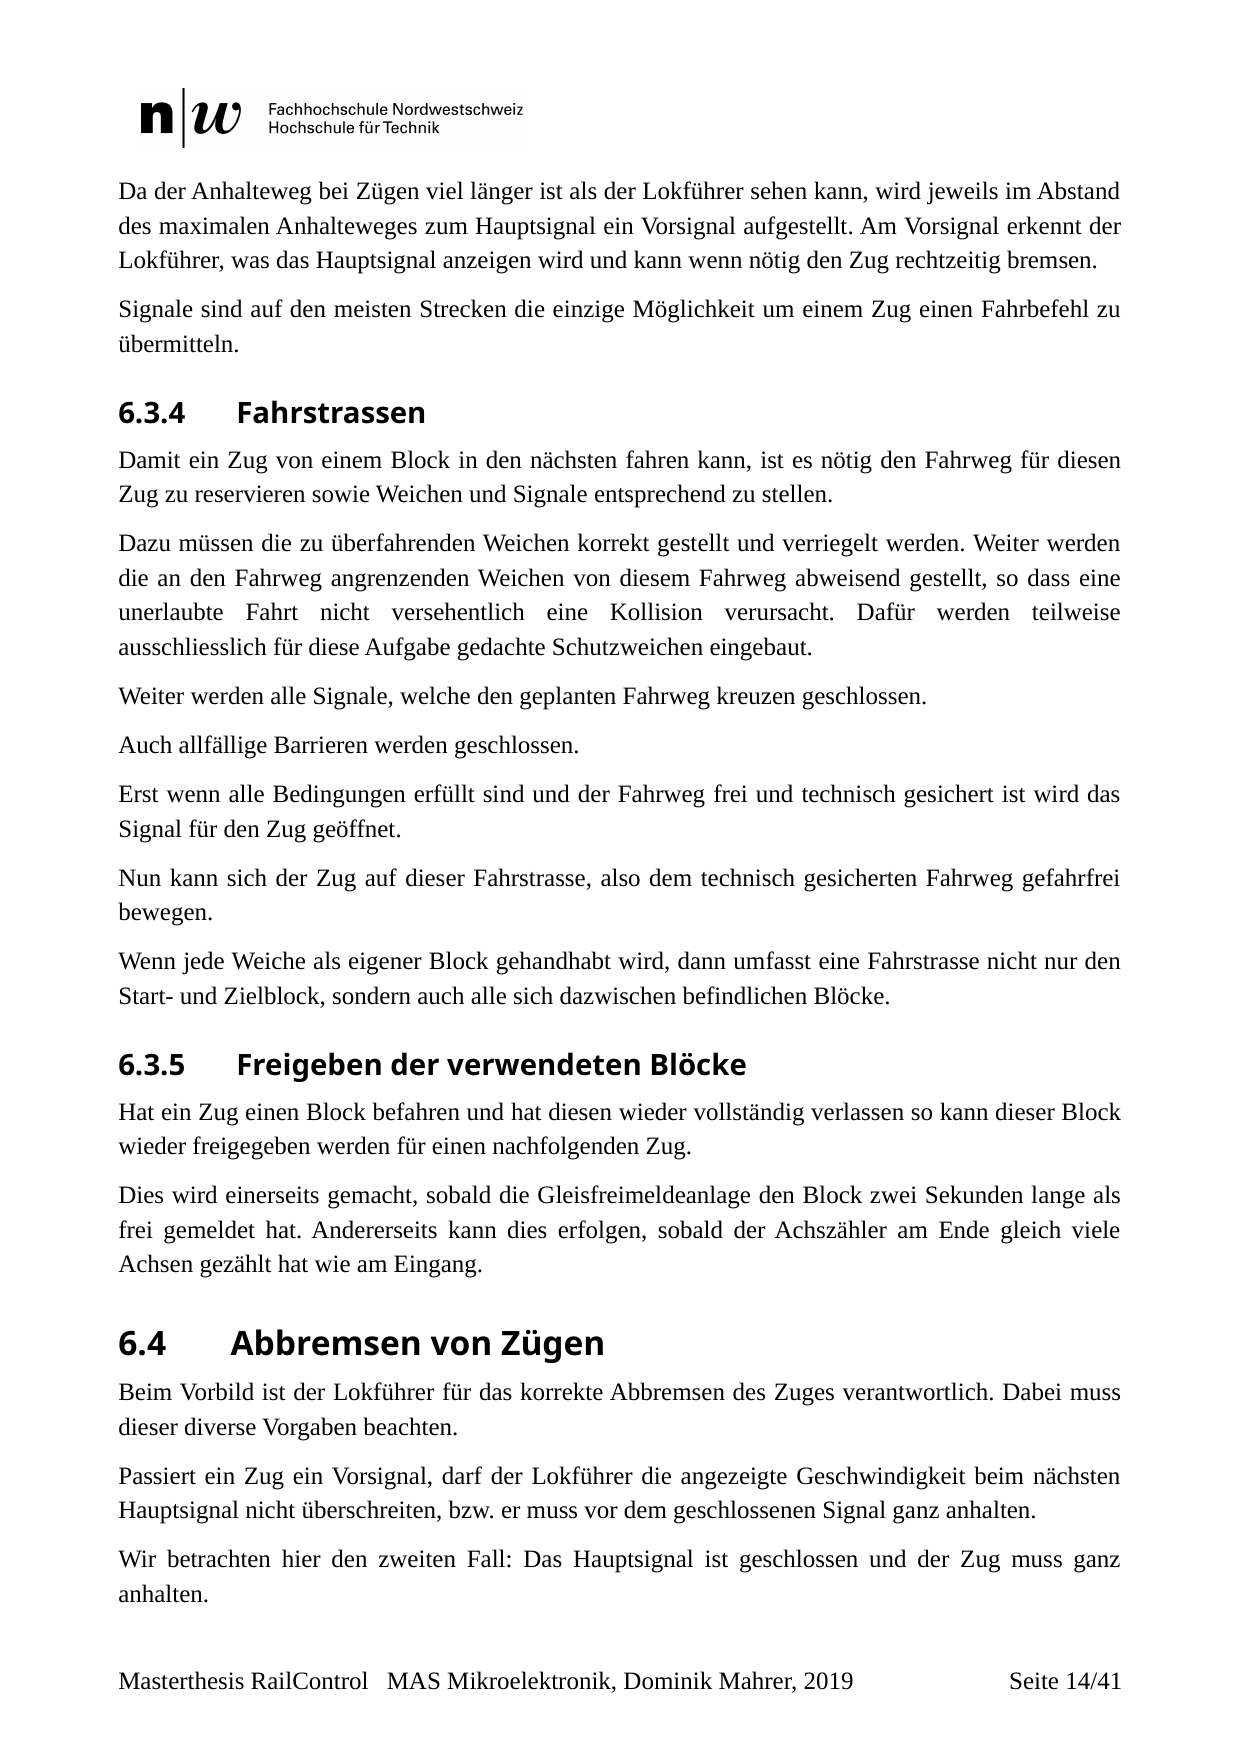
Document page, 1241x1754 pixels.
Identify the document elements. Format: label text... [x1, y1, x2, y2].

subtitle Abbremsen von Zügen [118, 1319, 1122, 1365]
text Signale sind auf den meisten Strecken die einzige Möglichkeit um einem Zug einen Fahrbefehl zu übermitteln. [118, 294, 1122, 358]
text Dies wird einerseits gemacht, sobald die Gleisfreimeldeanlage den Block zwei Sekunden lange als frei gemeldet hat. Andererseits kann dies erfolgen, sobald der Achszähler am Ende gleich viele Achsen gezählt hat wie am Eingang. [118, 1180, 1122, 1278]
picture [141, 88, 523, 148]
text Wir betrachten hier den zweiten Fall: Das Hauptsignal ist geschlossen und der Zug muss ganz anhalten. [118, 1544, 1122, 1608]
text Auch allfällige Barrieren werden geschlossen. [118, 730, 1122, 759]
text Beim Vorbild ist der Lokführer für das korrekte Abbremsen des Zuges verantwortlich. Dabei muss dieser diverse Vorgaben beachten. [118, 1377, 1122, 1441]
subtitle Freigeben der verwendeten Blöcke [118, 1044, 1122, 1084]
text Nun kann sich der Zug auf dieser Fahrstrasse, also dem technisch gesicherten Fahrweg gefahrfrei bewegen. [118, 863, 1122, 926]
text Da der Anhalteweg bei Zügen viel länger ist als der Lokführer sehen kann, wird jeweils im Abstand des maximalen Anhalteweges zum Hauptsignal ein Vorsignal aufgestellt. Am Vorsignal erkennt der Lokführer, was das Hauptsignal anzeigen wird und kann wenn nötig den Zug rechtzeitig bremsen. [118, 176, 1122, 274]
text Erst wenn alle Bedingungen erfüllt sind und der Fahrweg frei und technisch gesichert ist wird das Signal für den Zug geöffnet. [118, 779, 1122, 842]
text Hat ein Zug einen Block befahren und hat diesen wieder vollständig verlassen so kann dieser Block wieder freigegeben werden für einen nachfolgenden Zug. [118, 1097, 1122, 1160]
text Dazu müssen die zu überfahrenden Weichen korrekt gestellt und verriegelt werden. Weiter werden die an den Fahrweg angrenzenden Weichen von diesem Fahrweg abweisend gestellt, so dass eine unerlaubte Fahrt nicht versehentlich eine Kollision verursacht. Dafür werden teilweise ausschliesslich für diese Aufgabe gedachte Schutzweichen eingebaut. [118, 528, 1122, 661]
text Damit ein Zug von einem Block in den nächsten fahren kann, ist es nötig den Fahrweg für diesen Zug zu reservieren sowie Weichen und Signale entsprechend zu stellen. [118, 445, 1122, 508]
text Weiter werden alle Signale, welche den geplanten Fahrweg kreuzen geschlossen. [118, 681, 1122, 710]
subtitle Fahrstrassen [118, 392, 1122, 432]
text Wenn jede Weiche als eigener Block gehandhabt wird, dann umfasst eine Fahrstrasse nicht nur den Start- und Zielblock, sondern auch alle sich dazwischen befindlichen Blöcke. [118, 946, 1122, 1009]
text Passiert ein Zug ein Vorsignal, darf der Lokführer die angezeigte Geschwindigkeit beim nächsten Hauptsignal nicht überschreiten, bzw. er muss vor dem geschlossenen Signal ganz anhalten. [118, 1461, 1122, 1524]
